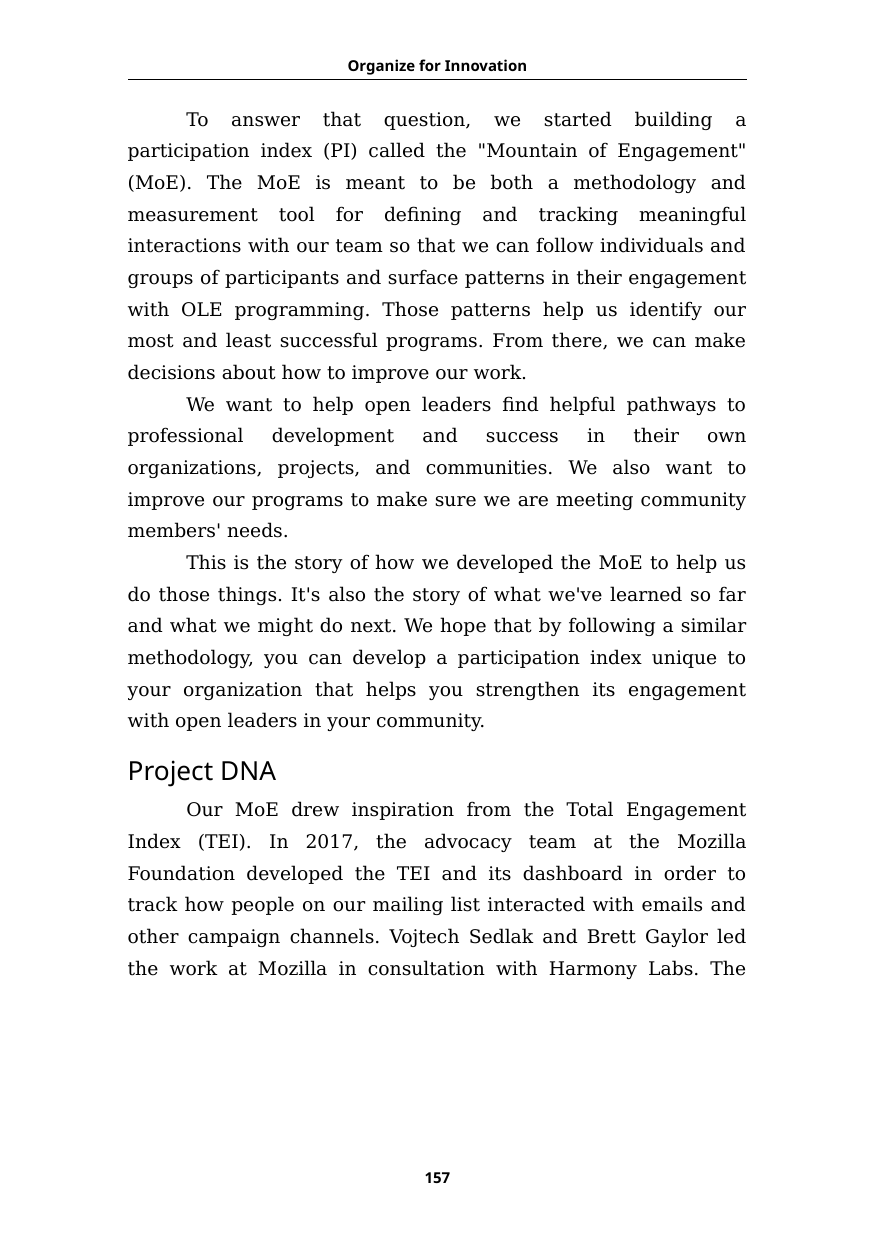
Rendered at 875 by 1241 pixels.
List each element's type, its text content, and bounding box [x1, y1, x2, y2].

subtitle Project DNA [127, 757, 747, 787]
text We want to help open leaders find helpful pathways to professional development and success in their own organizations, projects, and communities. We also want to improve our programs to make sure we are meeting community members' needs. [127, 394, 747, 542]
text Our MoE drew inspiration from the Total Engagement Index (TEI). In 2017, the advocacy team at the Mozilla Foundation developed the TEI and its dashboard in order to track how people on our mailing list interacted with emails and other campaign channels. Vojtech Sedlak and Brett Gaylor led the work at Mozilla in consultation with Harmony Labs. The [127, 799, 747, 980]
text This is the story of how we developed the MoE to help us do those things. It's also the story of what we've learned so far and what we might do next. We hope that by following a similar methodology, you can develop a participation index unique to your organization that helps you strengthen its engagement with open leaders in your community. [127, 552, 747, 732]
text To answer that question, we started building a participation index (PI) called the "Mountain of Engagement" (MoE). The MoE is meant to be both a methodology and measurement tool for defining and tracking meaningful interactions with our team so that we can follow individuals and groups of participants and surface patterns in their engagement with OLE programming. Those patterns help us identify our most and least successful programs. From there, we can make decisions about how to improve our work. [127, 109, 747, 384]
